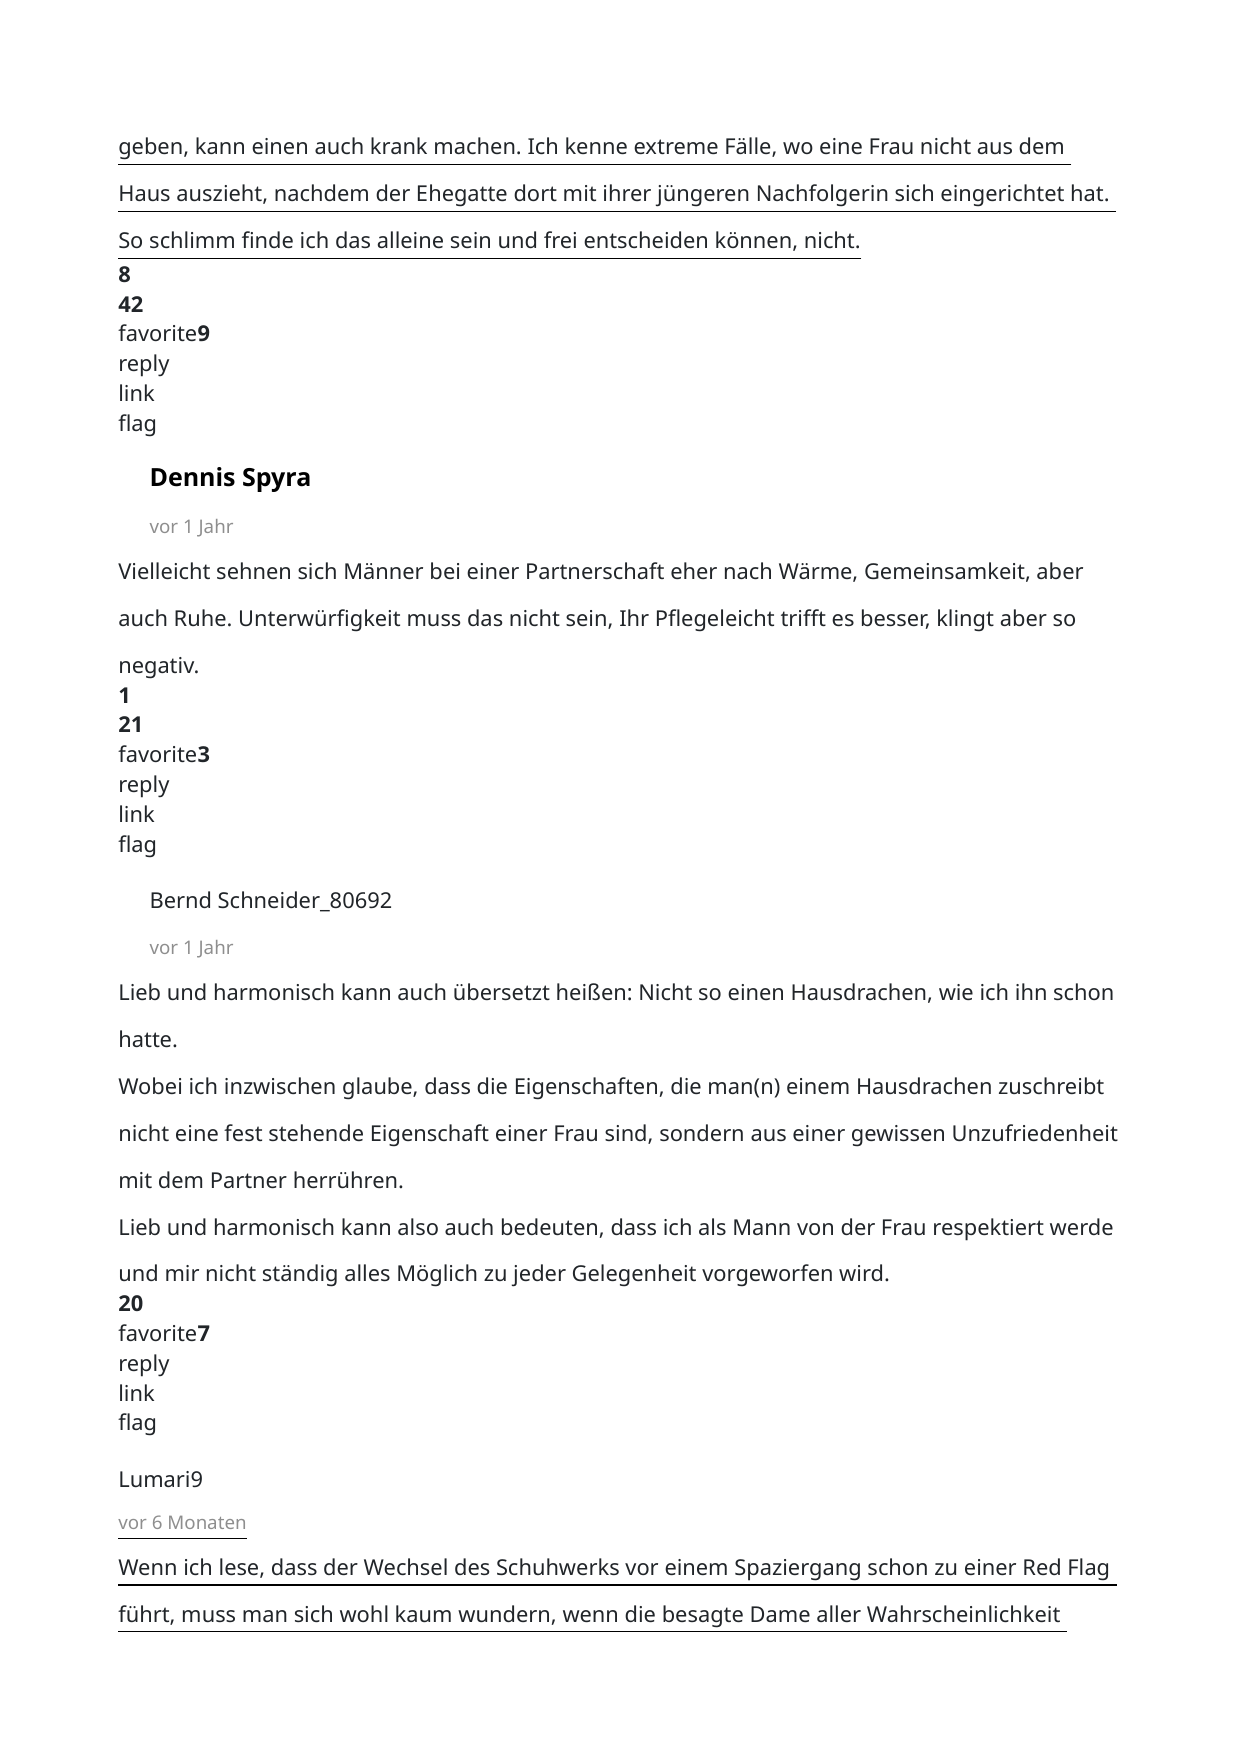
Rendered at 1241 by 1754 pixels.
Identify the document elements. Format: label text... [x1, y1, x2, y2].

text Vielleicht sehnen sich Männer bei einer Partnerschaft eher nach Wärme, Gemeinsamkeit, aber auch Ruhe. Unterwürfigkeit muss das nicht sein, Ihr Pflegeleicht trifft es besser, klingt aber so negativ. [118, 539, 1122, 680]
text favorite3 [118, 739, 1122, 769]
text flag [118, 829, 1122, 858]
text vor 1 Jahr [149, 509, 1122, 539]
text Bernd Schneider_80692 [149, 874, 1114, 915]
text Dennis Spyra [149, 453, 1114, 494]
text geben, kann einen auch krank machen. Ich kenne extreme Fälle, wo eine Frau nicht aus dem Haus auszieht, nachdem der Ehegatte dort mit ihrer jüngeren Nachfolgerin sich eingerichtet hat. So schlimm finde ich das alleine sein und frei entscheiden können, nicht. [118, 118, 1122, 259]
text favorite7 [118, 1318, 1122, 1348]
text 42 [118, 288, 1122, 318]
text link [118, 799, 1122, 829]
text vor 1 Jahr [149, 930, 1122, 960]
text link [118, 378, 1122, 408]
text 1 [118, 680, 1122, 709]
text link [118, 1377, 1122, 1407]
text flag [118, 1407, 1122, 1437]
text favorite9 [118, 318, 1122, 348]
text reply [118, 348, 1122, 378]
text Lieb und harmonisch kann auch übersetzt heißen: Nicht so einen Hausdrachen, wie ich ihn schon hatte. Wobei ich inzwischen glaube, dass die Eigenschaften, die man(n) einem Hausdrachen zuschreibt nicht eine fest stehende Eigenschaft einer Frau sind, sondern aus einer gewissen Unzufriedenheit mit dem Partner herrühren. Lieb und harmonisch kann also auch bedeuten, dass ich als Mann von der Frau respektiert werde und mir nicht ständig alles Möglich zu jeder Gelegenheit vorgeworfen wird. [118, 960, 1122, 1288]
text Wenn ich lese, dass der Wechsel des Schuhwerks vor einem Spaziergang schon zu einer Red Flag führt, muss man sich wohl kaum wundern, wenn die besagte Dame aller Wahrscheinlichkeit [118, 1539, 1122, 1632]
text vor 6 Monaten [118, 1509, 1122, 1539]
text flag [118, 408, 1122, 437]
text reply [118, 1348, 1122, 1377]
text Lumari9 [118, 1453, 1114, 1493]
text 20 [118, 1288, 1122, 1318]
text reply [118, 769, 1122, 799]
text 8 [118, 259, 1122, 288]
text 21 [118, 709, 1122, 739]
